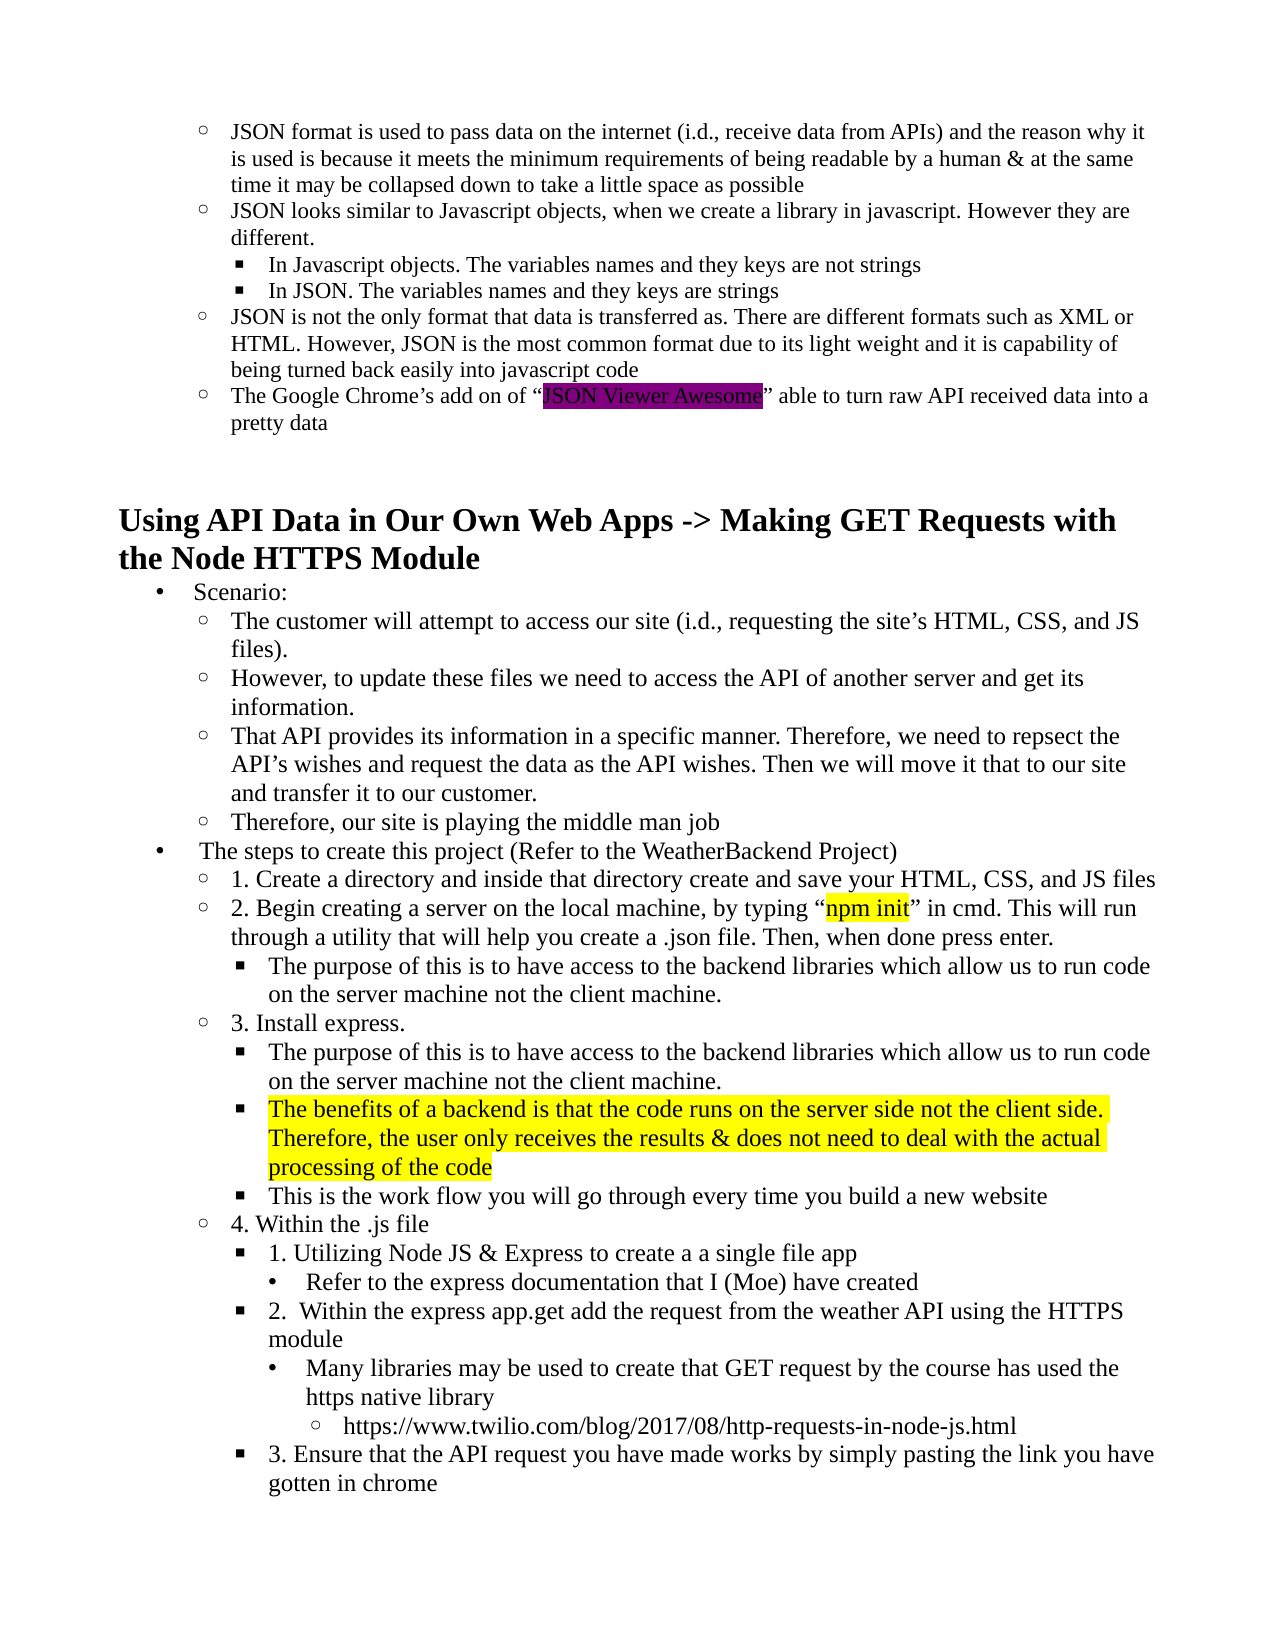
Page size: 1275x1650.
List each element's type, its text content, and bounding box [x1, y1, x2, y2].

list This is the work flow you will go through every time you build a new website [231, 1181, 1157, 1209]
list 4. Within the .js file [193, 1209, 1157, 1238]
list Many libraries may be used to create that GET request by the course has used the https native library [268, 1353, 1157, 1411]
list In JSON. The variables names and they keys are strings [231, 277, 1157, 303]
list In Javascript objects. The variables names and they keys are not strings [231, 251, 1157, 277]
list https://www.twilio.com/blog/2017/08/http-requests-in-node-js.html [306, 1411, 1157, 1439]
list 3. Install express. [193, 1008, 1157, 1037]
list However, to update these files we need to access the API of another server and get its information. [193, 663, 1157, 721]
list That API provides its information in a specific manner. Therefore, we need to repsect the API’s wishes and request the data as the API wishes. Then we will move it that to our site and transfer it to our customer. [193, 721, 1157, 807]
list The benefits of a backend is that the code runs on the server side not the client side. Therefore, the user only receives the results & does not need to deal with the actual processing of the code [231, 1094, 1157, 1181]
list The Google Chrome’s add on of “JSON Viewer Awesome” able to turn raw API received data into a pretty data [193, 382, 1157, 436]
list Refer to the express documentation that I (Moe) have created [268, 1267, 1157, 1296]
list 1. Create a directory and inside that directory create and save your HTML, CSS, and JS files [193, 864, 1157, 893]
list Therefore, our site is playing the middle man job [193, 807, 1157, 836]
list 1. Utilizing Node JS & Express to create a a single file app [231, 1238, 1157, 1267]
list The purpose of this is to have access to the backend libraries which allow us to run code on the server machine not the client machine. [231, 1037, 1157, 1094]
list The steps to create this project (Refer to the WeatherBackend Project) [156, 836, 1157, 864]
list JSON looks similar to Javascript objects, when we create a library in javascript. However they are different. [193, 198, 1157, 251]
list The customer will attempt to access our site (i.d., requesting the site’s HTML, CSS, and JS files). [193, 606, 1157, 663]
list The purpose of this is to have access to the backend libraries which allow us to run code on the server machine not the client machine. [231, 951, 1157, 1008]
list JSON is not the only format that data is transferred as. There are different formats such as XML or HTML. However, JSON is the most common format due to its light weight and it is capability of being turned back easily into javascript code [193, 303, 1157, 382]
text Using API Data in Our Own Web Apps -> Making GET Requests with the Node HTTPS Module [118, 500, 1157, 577]
list JSON format is used to pass data on the internet (i.d., receive data from APIs) and the reason why it is used is because it meets the minimum requirements of being readable by a human & at the same time it may be collapsed down to take a little space as possible [193, 118, 1157, 198]
list 2. Begin creating a server on the local machine, by typing “npm init” in cmd. This will run through a utility that will help you create a .json file. Then, when done press enter. [193, 893, 1157, 951]
list 2. Within the express app.get add the request from the weather API using the HTTPS module [231, 1296, 1157, 1353]
list 3. Ensure that the API request you have made works by simply pasting the link you have gotten in chrome [231, 1439, 1157, 1497]
list Scenario: [156, 577, 1157, 606]
